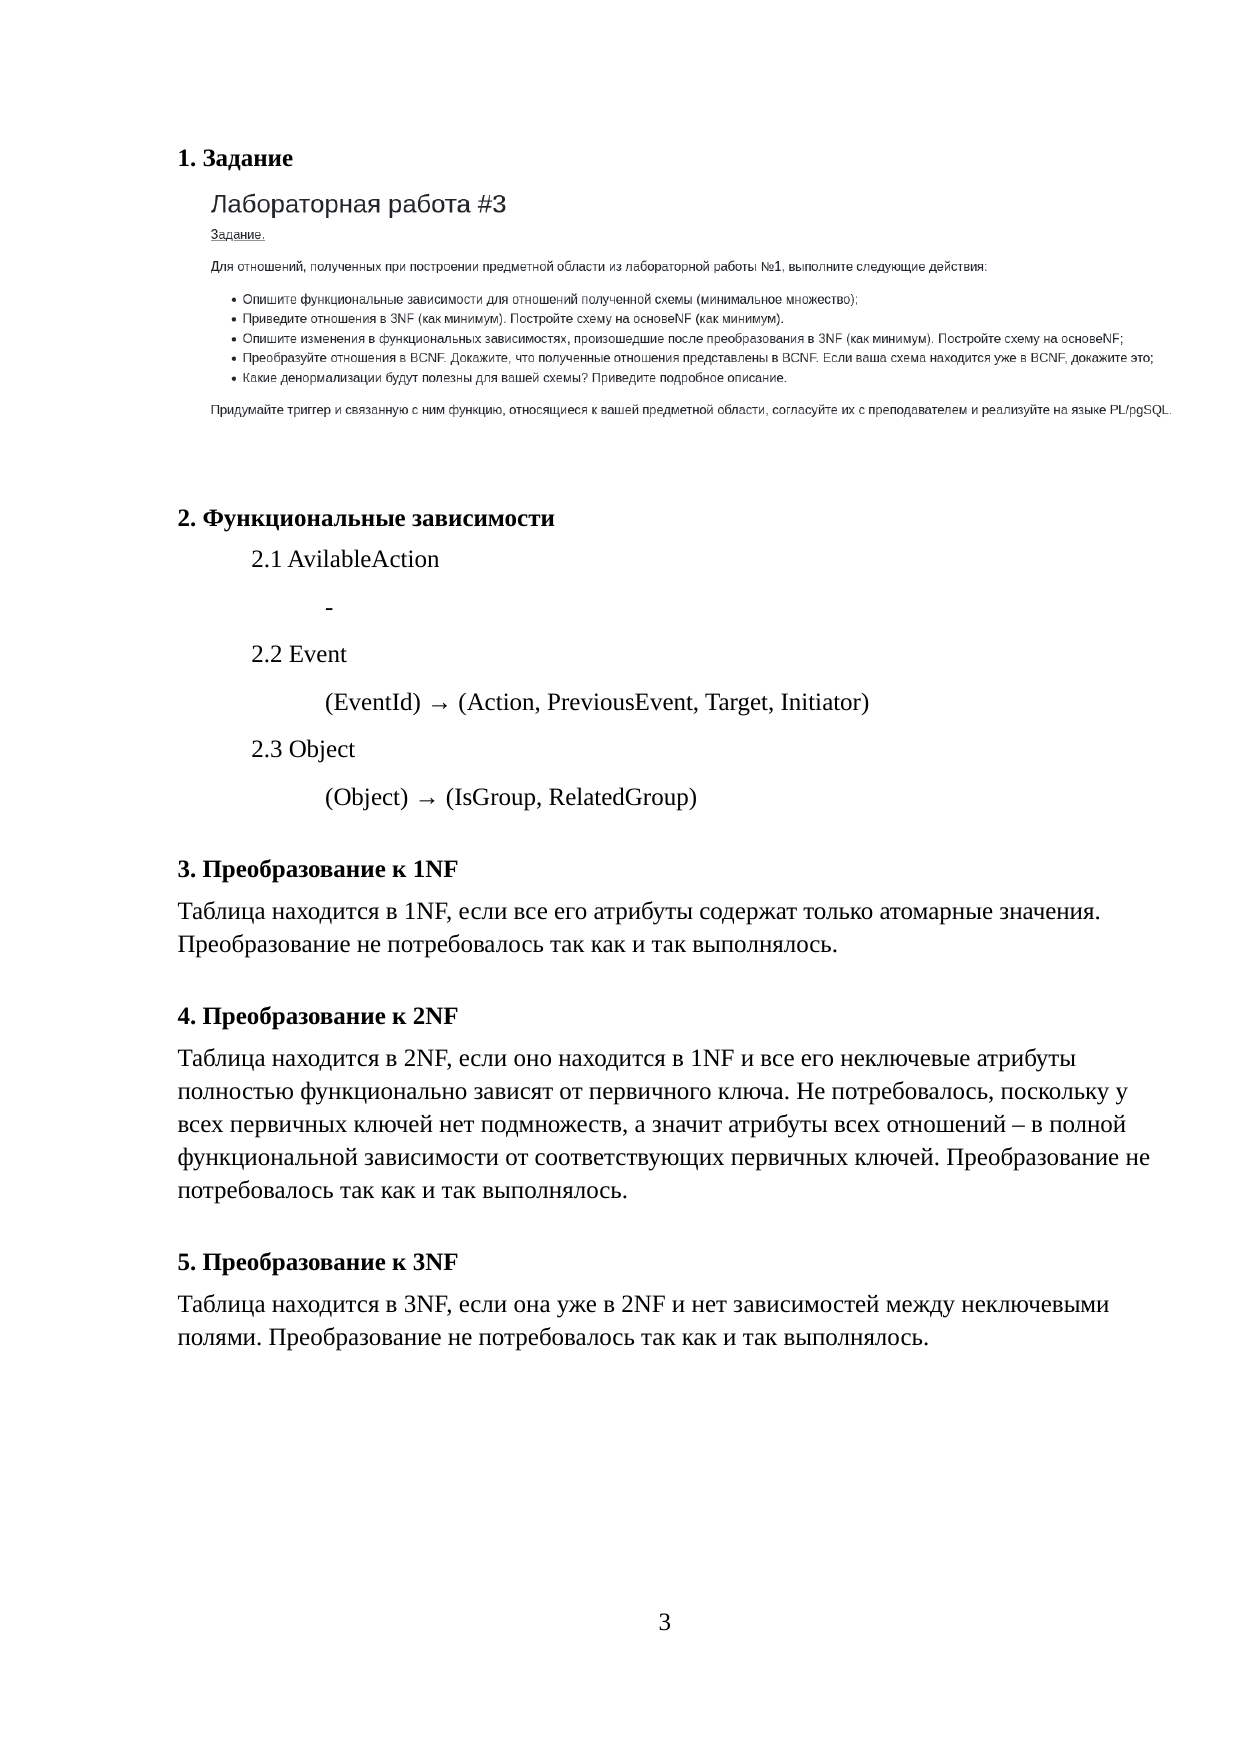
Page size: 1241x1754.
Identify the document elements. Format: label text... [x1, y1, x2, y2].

text (EventId) → (Action, PreviousEvent, Target, Initiator) [177, 687, 1152, 716]
text 2.2 Event [177, 639, 1152, 668]
text 2.1 AvilableAction [177, 544, 1152, 573]
subtitle 2. Функциональные зависимости [177, 503, 1152, 531]
text 2.3 Object [177, 734, 1152, 763]
subtitle 1. Задание [177, 143, 1152, 172]
text (Object) → (IsGroup, RelatedGroup) [177, 782, 1152, 811]
subtitle 4. Преобразование к 2NF [177, 1001, 1152, 1030]
text Таблица находится в 1NF, если все его атрибуты содержат только атомарные значения. Преобразование не потребовалось так как и так выполнялось. [177, 896, 1152, 958]
picture [203, 188, 1179, 426]
text - [177, 592, 1152, 620]
subtitle 3. Преобразование к 1NF [177, 854, 1152, 883]
subtitle 5. Преобразование к 3NF [177, 1247, 1152, 1276]
text Таблица находится в 2NF, если оно находится в 1NF и все его неключевые атрибуты полностью функционально зависят от первичного ключа. Не потребовалось, поскольку у всех первичных ключей нет подмножеств, а значит атрибуты всех отношений – в полной функциональной зависимости от соответствующих первичных ключей. Преобразование не потребовалось так как и так выполнялось. [177, 1043, 1152, 1203]
text Таблица находится в 3NF, если она уже в 2NF и нет зависимостей между неключевыми полями. Преобразование не потребовалось так как и так выполнялось. [177, 1289, 1152, 1350]
